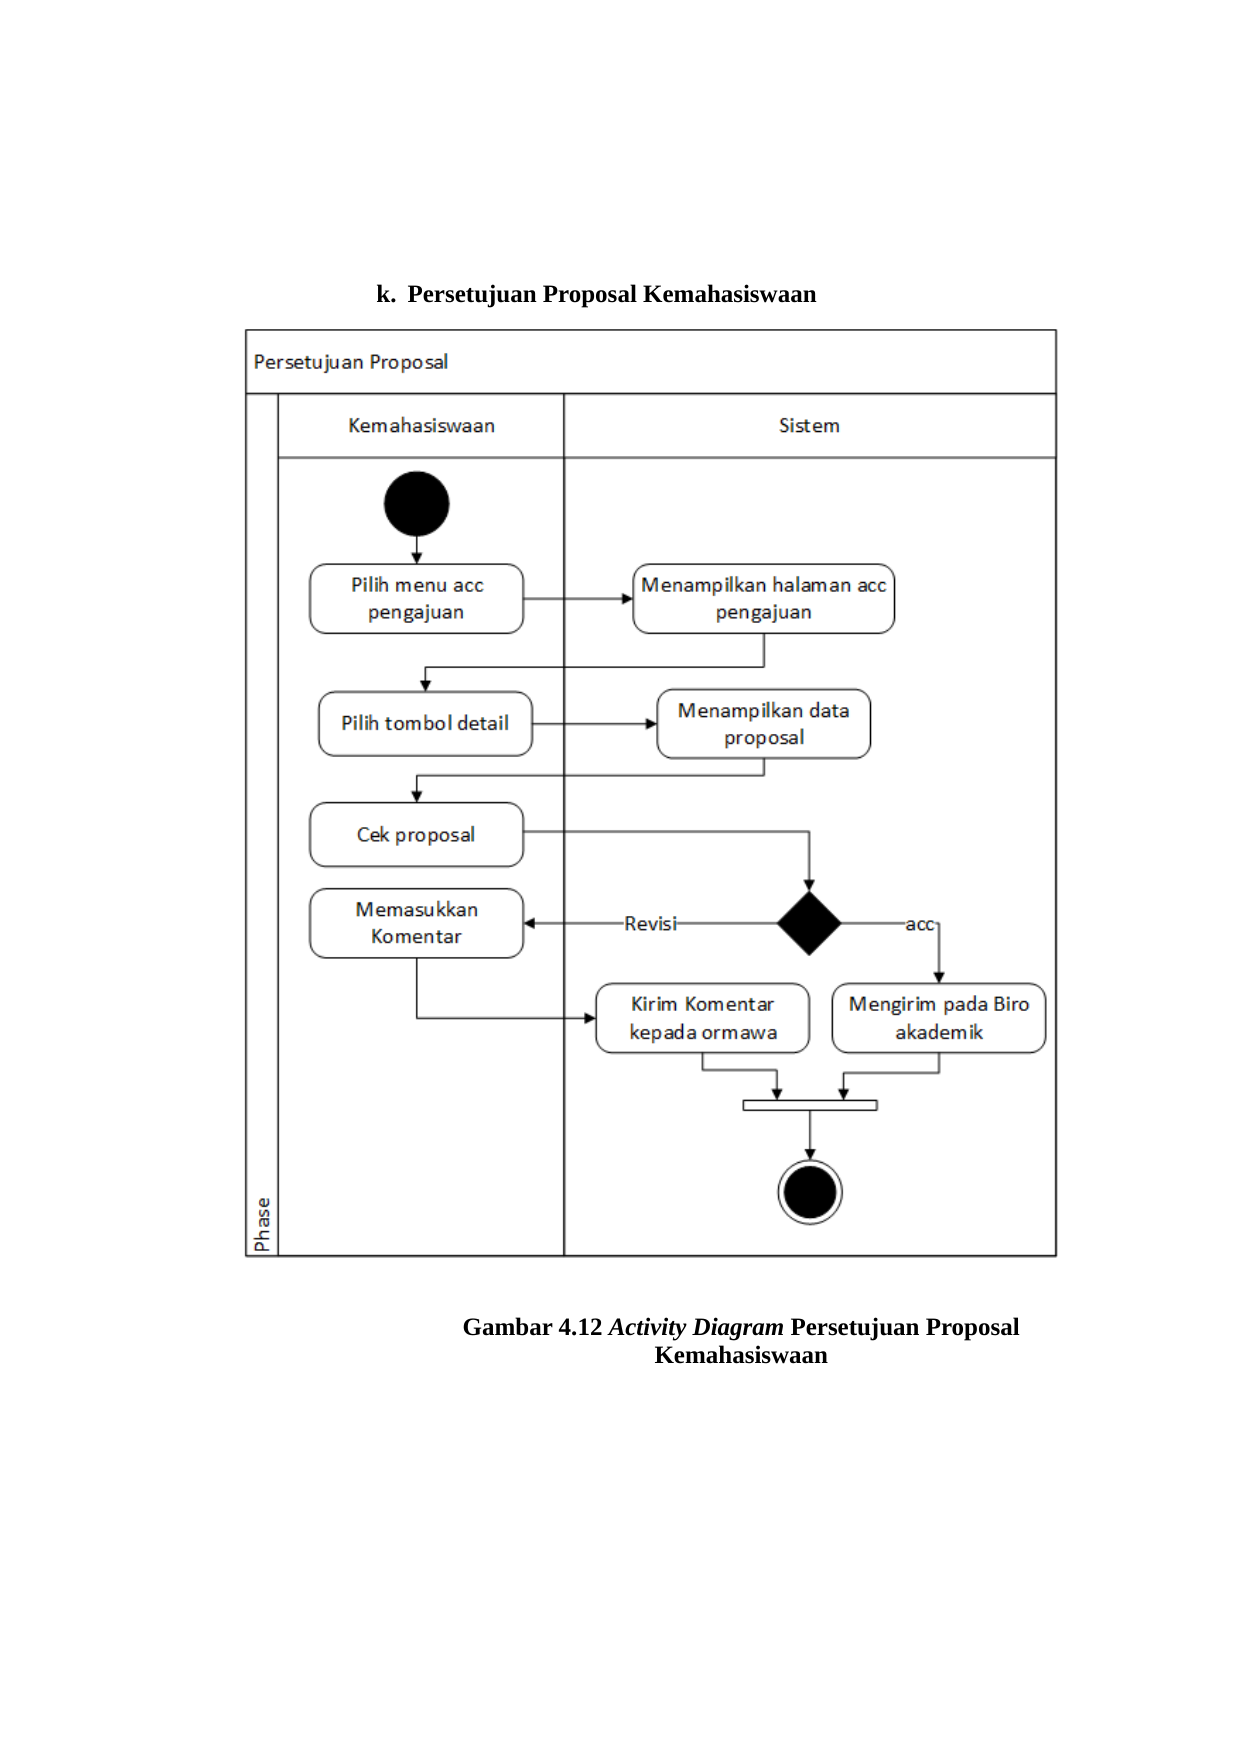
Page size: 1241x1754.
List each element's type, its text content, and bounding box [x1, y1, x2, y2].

picture [242, 328, 1058, 1265]
list Persetujuan Proposal Kemahasiswaan [376, 279, 1063, 308]
text Gambar 4.12 Activity Diagram Persetujuan Proposal Kemahasiswaan [419, 1312, 1063, 1369]
table_header [236, 323, 1063, 1299]
